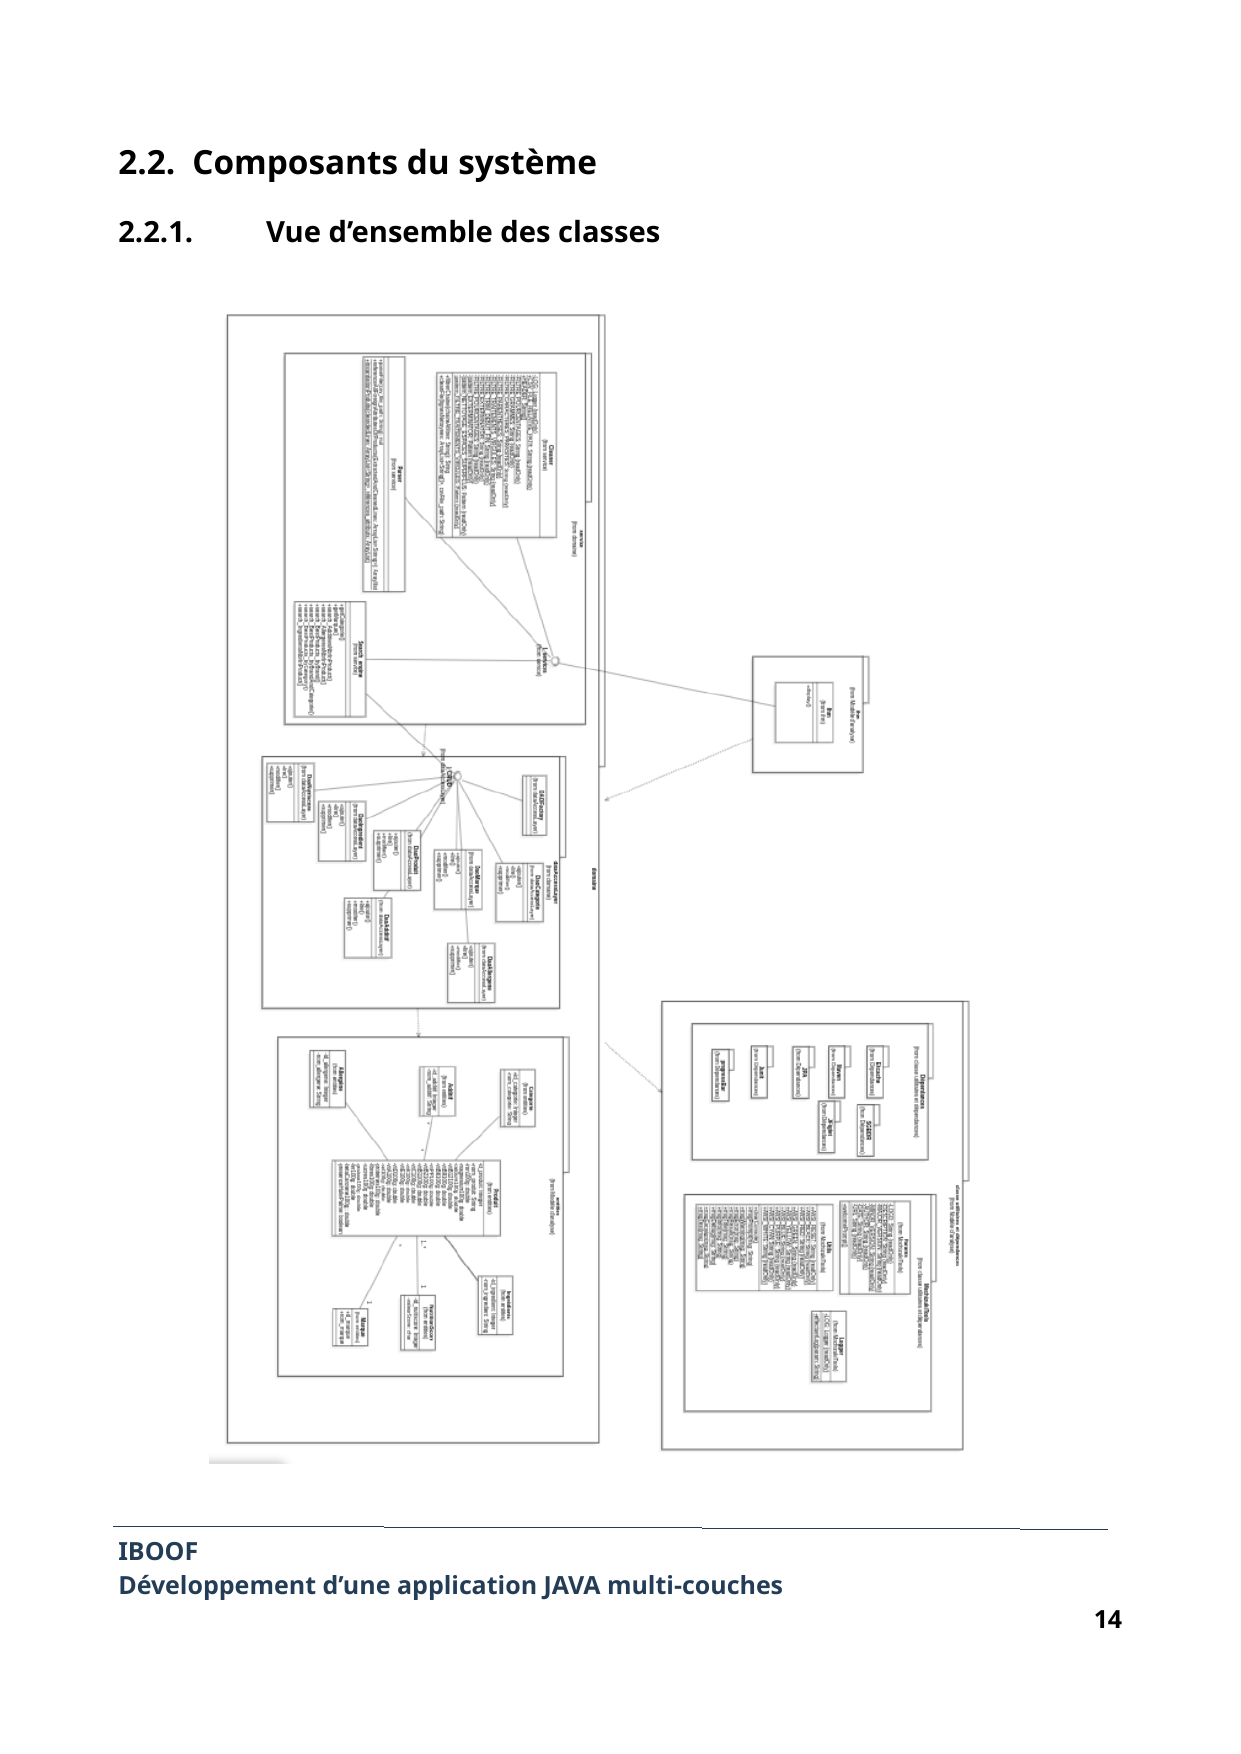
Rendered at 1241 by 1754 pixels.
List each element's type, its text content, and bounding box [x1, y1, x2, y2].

subtitle Composants du système [118, 139, 1122, 184]
subtitle Vue d’ensemble des classes [118, 211, 1122, 251]
picture [209, 273, 983, 1464]
